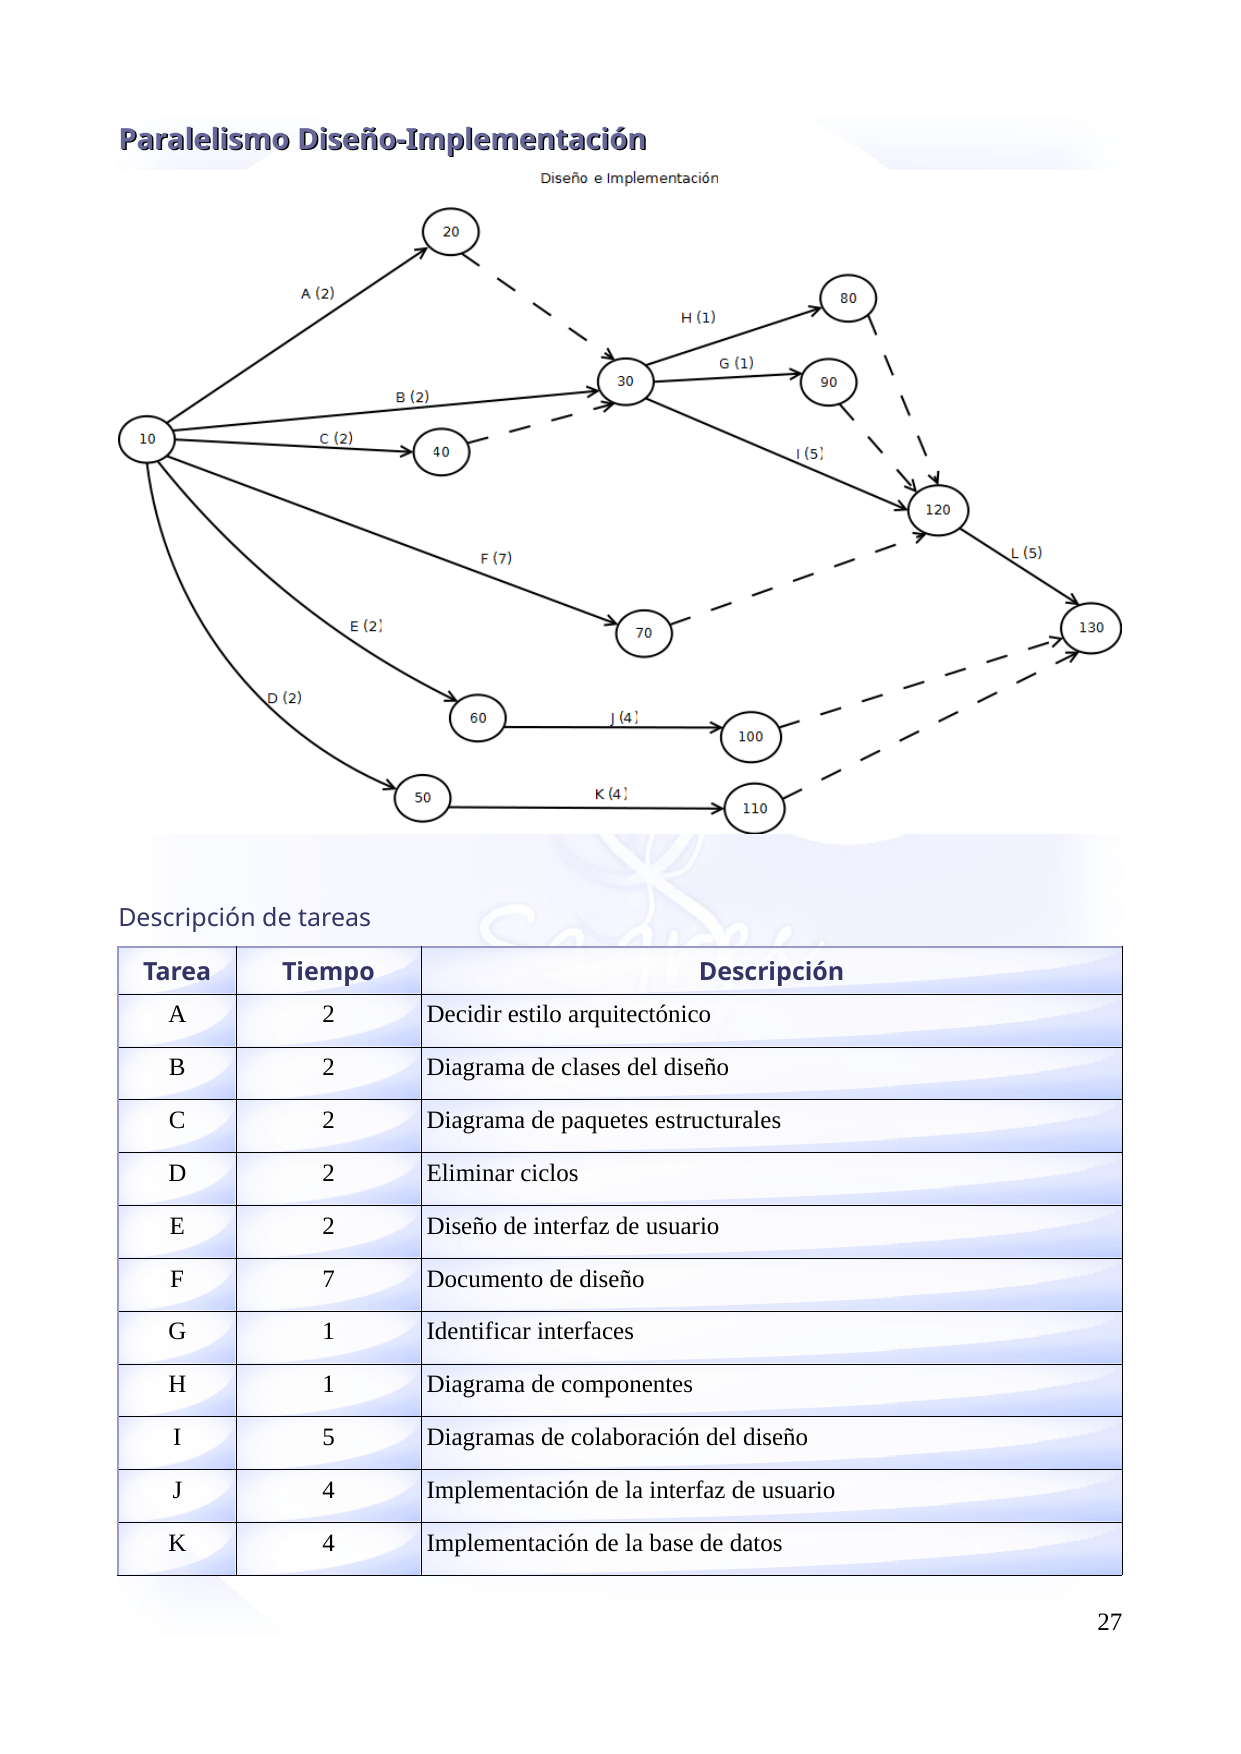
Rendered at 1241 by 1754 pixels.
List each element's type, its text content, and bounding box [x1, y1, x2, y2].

table_cell Implementación de la base de datos [422, 1523, 1122, 1575]
table_cell Documento de diseño [422, 1259, 1122, 1311]
picture [118, 934, 1122, 946]
table_cell K [119, 1523, 236, 1575]
table_cell 1 [237, 1312, 421, 1363]
table_cell Diseño de interfaz de usuario [422, 1206, 1122, 1258]
table_cell Eliminar ciclos [422, 1153, 1122, 1205]
table_cell 5 [237, 1417, 421, 1469]
table_header Descripción [422, 948, 1122, 994]
table_cell 2 [237, 1153, 421, 1205]
table_header Tarea [119, 948, 236, 994]
table_cell 1 [237, 1365, 421, 1416]
table_cell Implementación de la interfaz de usuario [422, 1470, 1122, 1522]
picture [118, 1576, 1122, 1636]
table_cell 4 [237, 1523, 421, 1575]
table_cell E [119, 1206, 236, 1258]
table_cell I [119, 1417, 236, 1469]
table_cell 2 [237, 1048, 421, 1099]
table_cell Identificar interfaces [422, 1312, 1122, 1363]
table_cell 2 [237, 1206, 421, 1258]
table_cell 7 [237, 1259, 421, 1311]
table_cell Diagrama de componentes [422, 1365, 1122, 1416]
table_cell B [119, 1048, 236, 1099]
table_cell G [119, 1312, 236, 1363]
table_cell D [119, 1153, 236, 1205]
table_cell H [119, 1365, 236, 1416]
picture [118, 158, 1122, 899]
table_cell F [119, 1259, 236, 1311]
table_cell Diagrama de clases del diseño [422, 1048, 1122, 1099]
table_cell J [119, 1470, 236, 1522]
table_cell C [119, 1100, 236, 1152]
table_cell 2 [237, 1100, 421, 1152]
table_cell Diagramas de colaboración del diseño [422, 1417, 1122, 1469]
subtitle Descripción de tareas [118, 899, 1122, 934]
table_cell Diagrama de paquetes estructurales [422, 1100, 1122, 1152]
subtitle Paralelismo Diseño-Implementación [118, 118, 1122, 158]
table_cell 2 [237, 995, 421, 1047]
table_cell 4 [237, 1470, 421, 1522]
table_cell A [119, 995, 236, 1047]
table_header Tiempo [237, 948, 421, 994]
table_cell Decidir estilo arquitectónico [422, 995, 1122, 1047]
